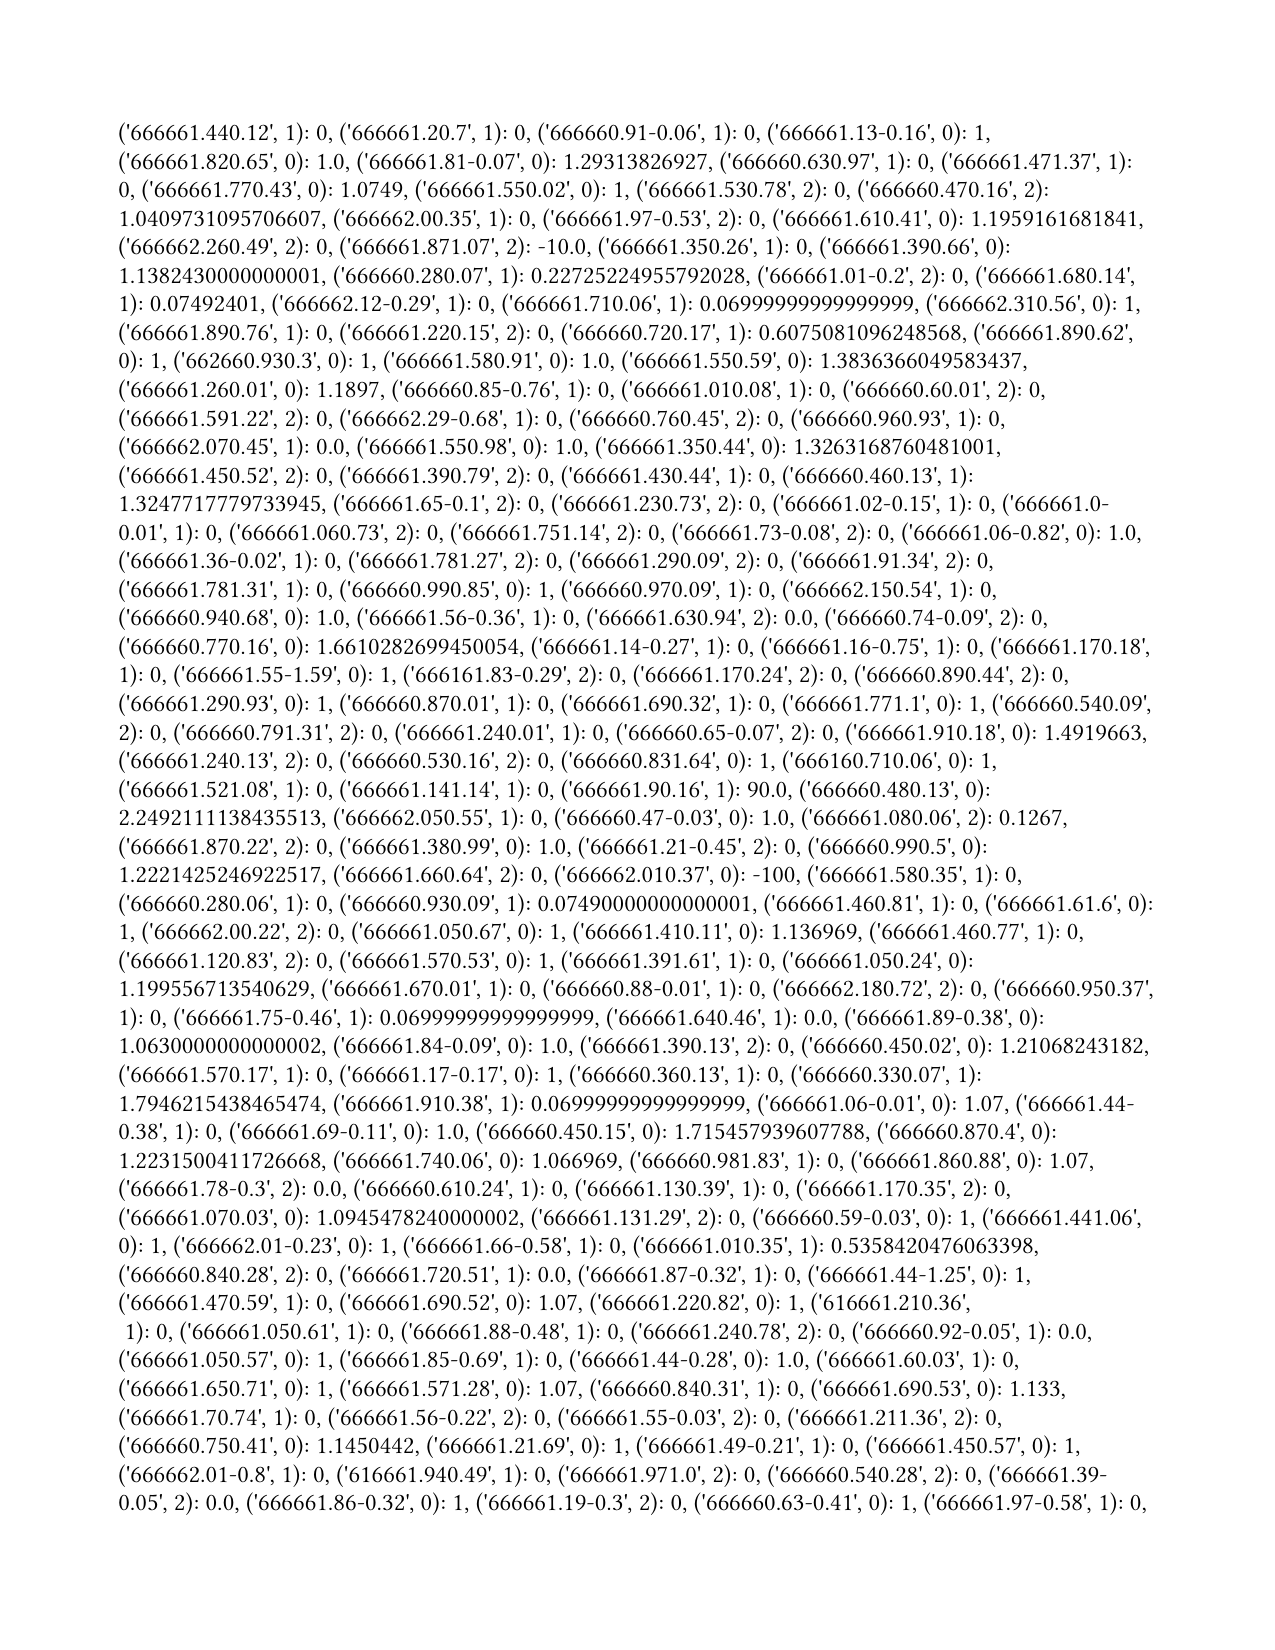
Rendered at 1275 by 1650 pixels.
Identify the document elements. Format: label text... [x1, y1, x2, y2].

text 1): 0, ('666661.050.61', 1): 0, ('666661.88-0.48', 1): 0, ('666661.240.78', 2): 0, ('666660.92-0.05', 1): 0.0, ('666661.050.57', 0): 1, ('666661.85-0.69', 1): 0, ('666661.44-0.28', 0): 1.0, ('666661.60.03', 1): 0, ('666661.650.71', 0): 1, ('666661.571.28', 0): 1.07, ('666660.840.31', 1): 0, ('666661.690.53', 0): 1.133, ('666661.70.74', 1): 0, ('666661.56-0.22', 2): 0, ('666661.55-0.03', 2): 0, ('666661.211.36', 2): 0, ('666660.750.41', 0): 1.1450442, ('666661.21.69', 0): 1, ('666661.49-0.21', 1): 0, ('666661.450.57', 0): 1, ('666662.01-0.8', 1): 0, ('616661.940.49', 1): 0, ('666661.971.0', 2): 0, ('666660.540.28', 2): 0, ('666661.39-0.05', 2): 0.0, ('666661.86-0.32', 0): 1, ('666661.19-0.3', 2): 0, ('666660.63-0.41', 0): 1, ('666661.97-0.58', 1): 0, [118, 1317, 1157, 1517]
text ('666661.440.12', 1): 0, ('666661.20.7', 1): 0, ('666660.91-0.06', 1): 0, ('666661.13-0.16', 0): 1, ('666661.820.65', 0): 1.0, ('666661.81-0.07', 0): 1.29313826927, ('666660.630.97', 1): 0, ('666661.471.37', 1): 0, ('666661.770.43', 0): 1.0749, ('666661.550.02', 0): 1, ('666661.530.78', 2): 0, ('666660.470.16', 2): 1.0409731095706607, ('666662.00.35', 1): 0, ('666661.97-0.53', 2): 0, ('666661.610.41', 0): 1.1959161681841, ('666662.260.49', 2): 0, ('666661.871.07', 2): -10.0, ('666661.350.26', 1): 0, ('666661.390.66', 0): 1.1382430000000001, ('666660.280.07', 1): 0.22725224955792028, ('666661.01-0.2', 2): 0, ('666661.680.14', 1): 0.07492401, ('666662.12-0.29', 1): 0, ('666661.710.06', 1): 0.06999999999999999, ('666662.310.56', 0): 1, ('666661.890.76', 1): 0, ('666661.220.15', 2): 0, ('666660.720.17', 1): 0.6075081096248568, ('666661.890.62', 0): 1, ('662660.930.3', 0): 1, ('666661.580.91', 0): 1.0, ('666661.550.59', 0): 1.3836366049583437, ('666661.260.01', 0): 1.1897, ('666660.85-0.76', 1): 0, ('666661.010.08', 1): 0, ('666660.60.01', 2): 0, ('666661.591.22', 2): 0, ('666662.29-0.68', 1): 0, ('666660.760.45', 2): 0, ('666660.960.93', 1): 0, ('666662.070.45', 1): 0.0, ('666661.550.98', 0): 1.0, ('666661.350.44', 0): 1.3263168760481001, ('666661.450.52', 2): 0, ('666661.390.79', 2): 0, ('666661.430.44', 1): 0, ('666660.460.13', 1): 1.3247717779733945, ('666661.65-0.1', 2): 0, ('666661.230.73', 2): 0, ('666661.02-0.15', 1): 0, ('666661.0-0.01', 1): 0, ('666661.060.73', 2): 0, ('666661.751.14', 2): 0, ('666661.73-0.08', 2): 0, ('666661.06-0.82', 0): 1.0, ('666661.36-0.02', 1): 0, ('666661.781.27', 2): 0, ('666661.290.09', 2): 0, ('666661.91.34', 2): 0, ('666661.781.31', 1): 0, ('666660.990.85', 0): 1, ('666660.970.09', 1): 0, ('666662.150.54', 1): 0, ('666660.940.68', 0): 1.0, ('666661.56-0.36', 1): 0, ('666661.630.94', 2): 0.0, ('666660.74-0.09', 2): 0, ('666660.770.16', 0): 1.6610282699450054, ('666661.14-0.27', 1): 0, ('666661.16-0.75', 1): 0, ('666661.170.18', 1): 0, ('666661.55-1.59', 0): 1, ('666161.83-0.29', 2): 0, ('666661.170.24', 2): 0, ('666660.890.44', 2): 0, ('666661.290.93', 0): 1, ('666660.870.01', 1): 0, ('666661.690.32', 1): 0, ('666661.771.1', 0): 1, ('666660.540.09', 2): 0, ('666660.791.31', 2): 0, ('666661.240.01', 1): 0, ('666660.65-0.07', 2): 0, ('666661.910.18', 0): 1.4919663, ('666661.240.13', 2): 0, ('666660.530.16', 2): 0, ('666660.831.64', 0): 1, ('666160.710.06', 0): 1, ('666661.521.08', 1): 0, ('666661.141.14', 1): 0, ('666661.90.16', 1): 90.0, ('666660.480.13', 0): 2.2492111138435513, ('666662.050.55', 1): 0, ('666660.47-0.03', 0): 1.0, ('666661.080.06', 2): 0.1267, ('666661.870.22', 2): 0, ('666661.380.99', 0): 1.0, ('666661.21-0.45', 2): 0, ('666660.990.5', 0): 1.2221425246922517, ('666661.660.64', 2): 0, ('666662.010.37', 0): -100, ('666661.580.35', 1): 0, ('666660.280.06', 1): 0, ('666660.930.09', 1): 0.07490000000000001, ('666661.460.81', 1): 0, ('666661.61.6', 0): 1, ('666662.00.22', 2): 0, ('666661.050.67', 0): 1, ('666661.410.11', 0): 1.136969, ('666661.460.77', 1): 0, ('666661.120.83', 2): 0, ('666661.570.53', 0): 1, ('666661.391.61', 1): 0, ('666661.050.24', 0): 1.199556713540629, ('666661.670.01', 1): 0, ('666660.88-0.01', 1): 0, ('666662.180.72', 2): 0, ('666660.950.37', 1): 0, ('666661.75-0.46', 1): 0.06999999999999999, ('666661.640.46', 1): 0.0, ('666661.89-0.38', 0): 1.0630000000000002, ('666661.84-0.09', 0): 1.0, ('666661.390.13', 2): 0, ('666660.450.02', 0): 1.21068243182, ('666661.570.17', 1): 0, ('666661.17-0.17', 0): 1, ('666660.360.13', 1): 0, ('666660.330.07', 1): 1.7946215438465474, ('666661.910.38', 1): 0.06999999999999999, ('666661.06-0.01', 0): 1.07, ('666661.44-0.38', 1): 0, ('666661.69-0.11', 0): 1.0, ('666660.450.15', 0): 1.715457939607788, ('666660.870.4', 0): 1.2231500411726668, ('666661.740.06', 0): 1.066969, ('666660.981.83', 1): 0, ('666661.860.88', 0): 1.07, ('666661.78-0.3', 2): 0.0, ('666660.610.24', 1): 0, ('666661.130.39', 1): 0, ('666661.170.35', 2): 0, ('666661.070.03', 0): 1.0945478240000002, ('666661.131.29', 2): 0, ('666660.59-0.03', 0): 1, ('666661.441.06', 0): 1, ('666662.01-0.23', 0): 1, ('666661.66-0.58', 1): 0, ('666661.010.35', 1): 0.5358420476063398, ('666660.840.28', 2): 0, ('666661.720.51', 1): 0.0, ('666661.87-0.32', 1): 0, ('666661.44-1.25', 0): 1, ('666661.470.59', 1): 0, ('666661.690.52', 0): 1.07, ('666661.220.82', 0): 1, ('616661.210.36', [118, 118, 1157, 1317]
